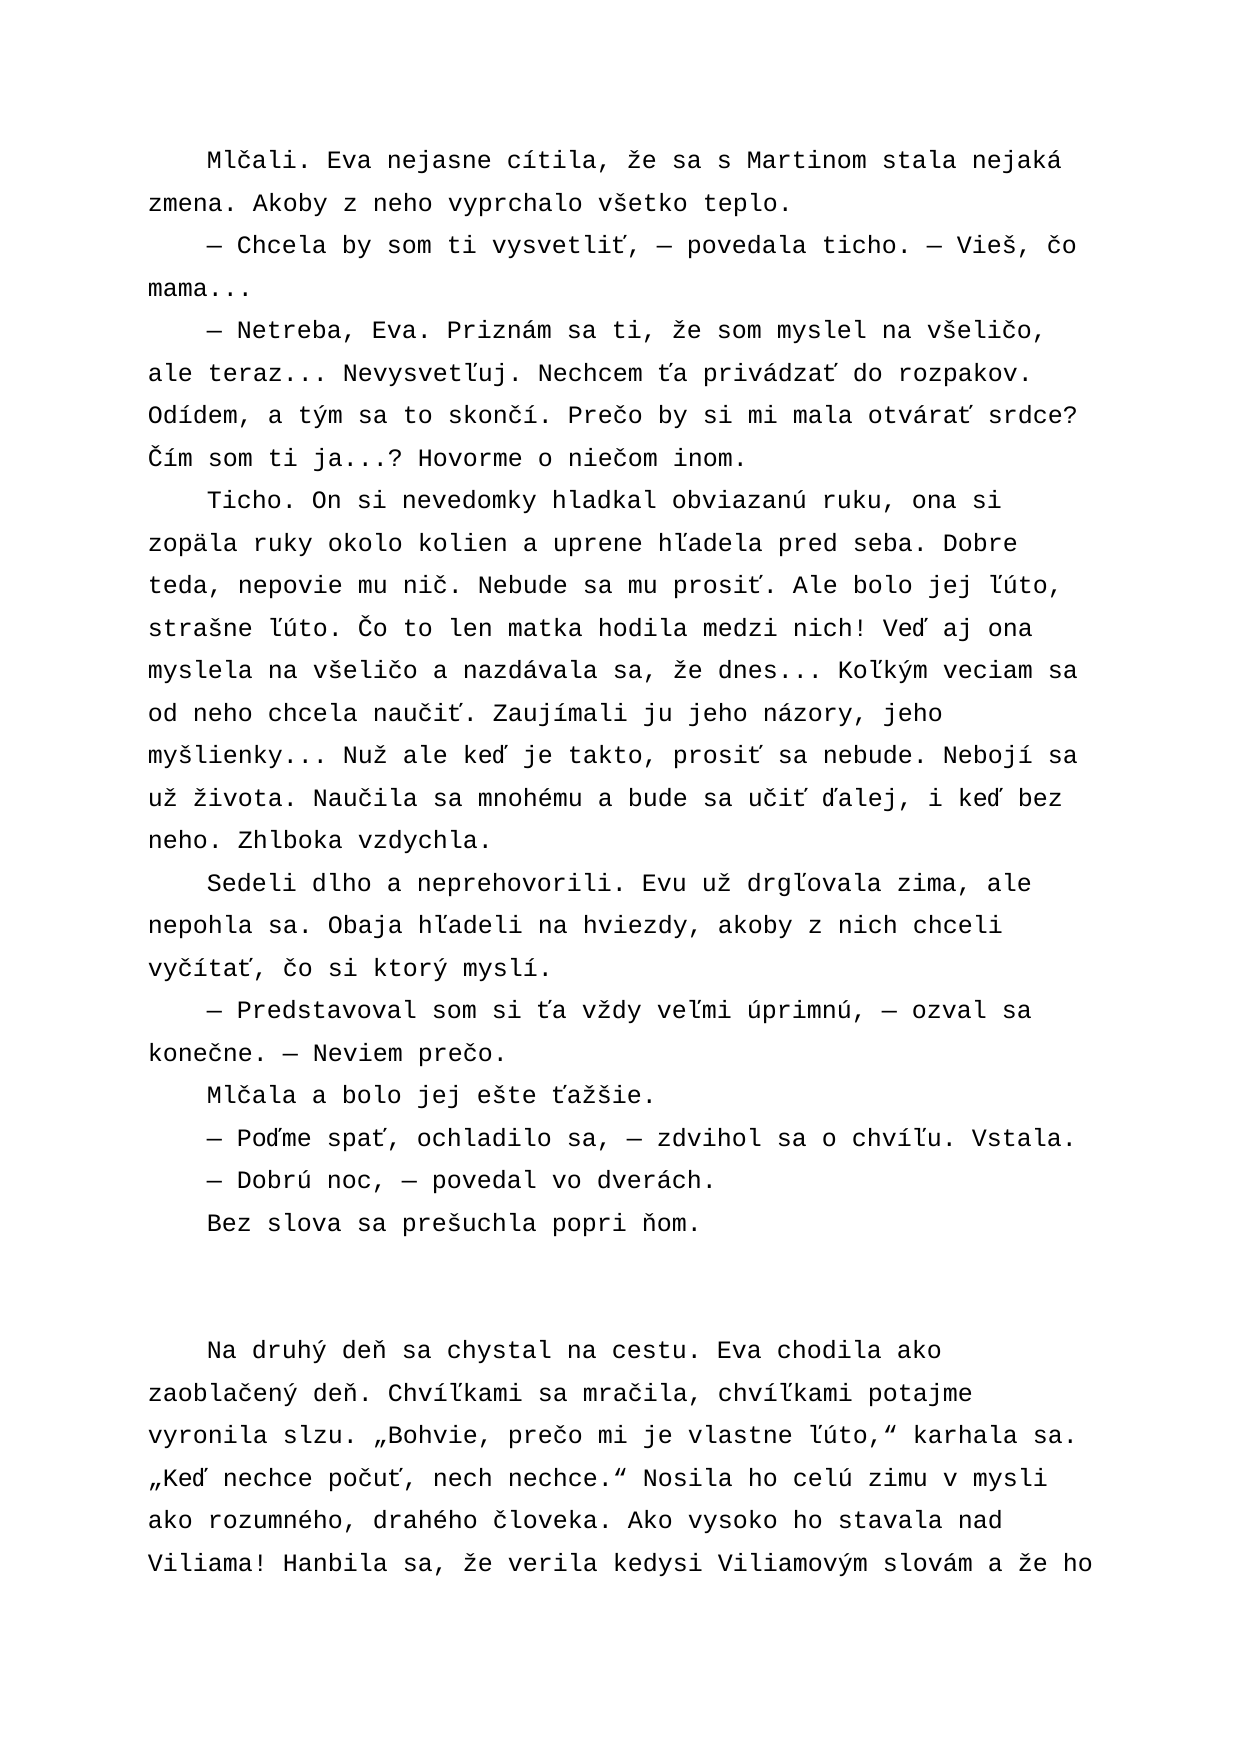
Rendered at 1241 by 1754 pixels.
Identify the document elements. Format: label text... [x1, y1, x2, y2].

text Sedeli dlho a neprehovorili. Evu už drgľovala zima, ale nepohla sa. Obaja hľadeli na hviezdy, akoby z nich chceli vyčítať, čo si ktorý myslí. [148, 870, 1093, 983]
text Na druhý deň sa chystal na cestu. Eva chodila ako zaoblačený deň. Chvíľkami sa mračila, chvíľkami potajme vyronila slzu. „Bohvie, prečo mi je vlastne ľúto,“ karhala sa. „Keď nechce počuť, nech nechce.“ Nosila ho celú zimu v mysli ako rozumného, drahého človeka. Ako vysoko ho stavala nad Viliama! Hanbila sa, že verila kedysi Viliamovým slovám a že ho [148, 1338, 1093, 1578]
text Mlčala a bolo jej ešte ťažšie. [148, 1083, 1093, 1111]
text — Netreba, Eva. Priznám sa ti, že som myslel na všeličo, ale teraz... Nevysvetľuj. Nechcem ťa privádzať do rozpakov. Odídem, a tým sa to skončí. Prečo by si mi mala otvárať srdce? Čím som ti ja...? Hovorme o niečom inom. [148, 318, 1093, 473]
text — Predstavoval som si ťa vždy veľmi úprimnú, — ozval sa konečne. — Neviem prečo. [148, 998, 1093, 1068]
text Mlčali. Eva nejasne cítila, že sa s Martinom stala nejaká zmena. Akoby z neho vyprchalo všetko teplo. [148, 148, 1093, 218]
text Ticho. On si nevedomky hladkal obviazanú ruku, ona si zopäla ruky okolo kolien a uprene hľadela pred seba. Dobre teda, nepovie mu nič. Nebude sa mu prosiť. Ale bolo jej ľúto, strašne ľúto. Čo to len matka hodila medzi nich! Veď aj ona myslela na všeličo a nazdávala sa, že dnes... Koľkým veciam sa od neho chcela naučiť. Zaujímali ju jeho názory, jeho myšlienky... Nuž ale keď je takto, prosiť sa nebude. Nebojí sa už života. Naučila sa mnohému a bude sa učiť ďalej, i keď bez neho. Zhlboka vzdychla. [148, 488, 1093, 856]
text — Dobrú noc, — povedal vo dverách. [148, 1168, 1093, 1196]
text — Poďme spať, ochladilo sa, — zdvihol sa o chvíľu. Vstala. [148, 1125, 1093, 1153]
text Bez slova sa prešuchla popri ňom. [148, 1210, 1093, 1238]
text — Chcela by som ti vysvetliť, — povedala ticho. — Vieš, čo mama... [148, 233, 1093, 303]
